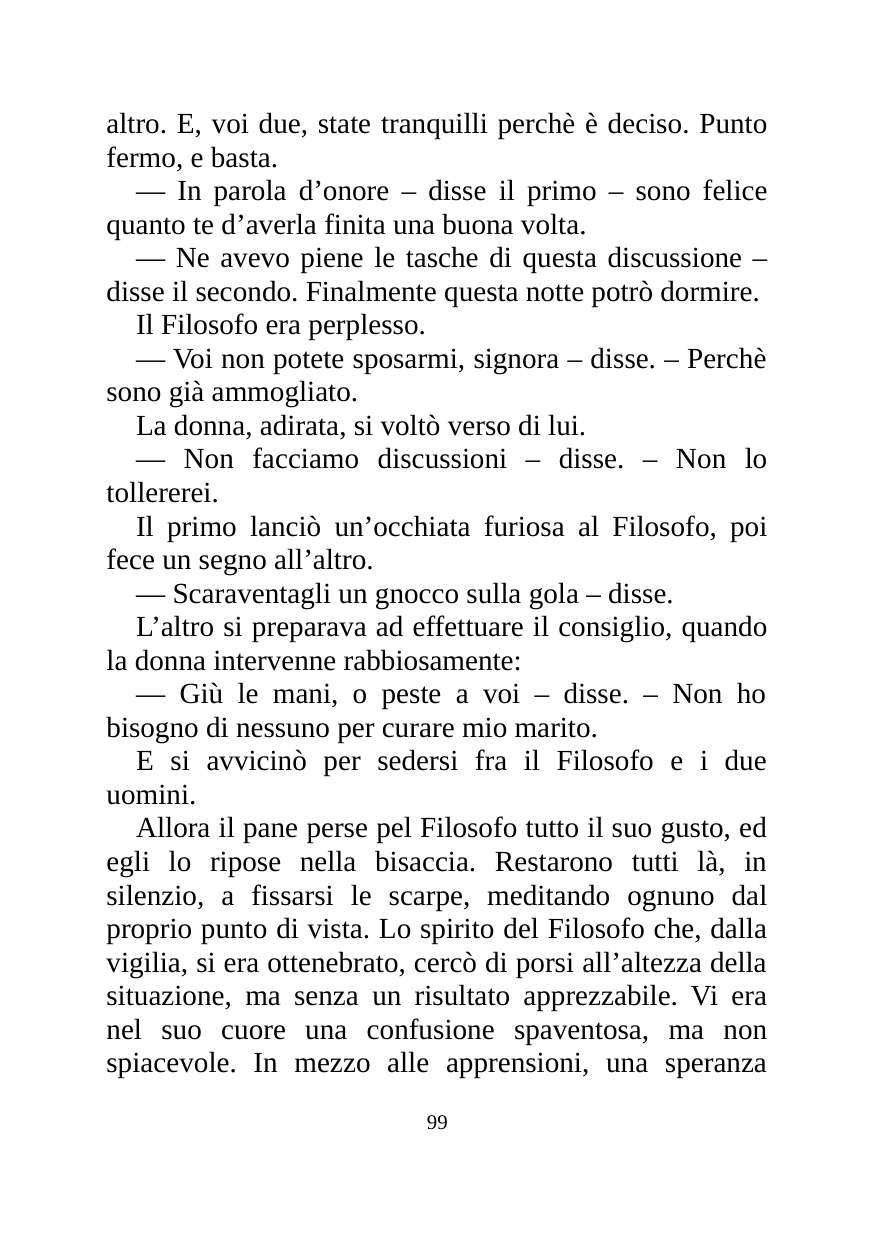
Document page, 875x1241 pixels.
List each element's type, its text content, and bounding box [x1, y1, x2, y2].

text Il Filosofo era perplesso. [106, 307, 768, 341]
text — Scaraventagli un gnocco sulla gola – disse. [106, 576, 768, 609]
text L’altro si preparava ad effettuare il consiglio, quando la donna intervenne rabbiosamente: [106, 609, 768, 676]
text — Non facciamo discussioni – disse. – Non lo tollererei. [106, 442, 768, 509]
text — In parola d’onore – disse il primo – sono felice quanto te d’averla finita una buona volta. [106, 173, 768, 240]
text E si avvicinò per sedersi fra il Filosofo e i due uomini. [106, 743, 768, 811]
text — Giù le mani, o peste a voi – disse. – Non ho bisogno di nessuno per curare mio marito. [106, 676, 768, 743]
text — Voi non potete sposarmi, signora – disse. – Perchè sono già ammogliato. [106, 341, 768, 408]
text Allora il pane perse pel Filosofo tutto il suo gusto, ed egli lo ripose nella bisaccia. Restarono tutti là, in silenzio, a fissarsi le scarpe, meditando ognuno dal proprio punto di vista. Lo spirito del Filosofo che, dalla vigilia, si era ottenebrato, cercò di porsi all’altezza della situazione, ma senza un risultato apprezzabile. Vi era nel suo cuore una confusione spaventosa, ma non spiacevole. In mezzo alle apprensioni, una speranza [106, 811, 768, 1079]
text — Ne avevo piene le tasche di questa discussione – disse il secondo. Finalmente questa notte potrò dormire. [106, 240, 768, 307]
text altro. E, voi due, state tranquilli perchè è deciso. Punto fermo, e basta. [106, 106, 768, 173]
text Il primo lanciò un’occhiata furiosa al Filosofo, poi fece un segno all’altro. [106, 509, 768, 576]
text La donna, adirata, si voltò verso di lui. [106, 408, 768, 442]
